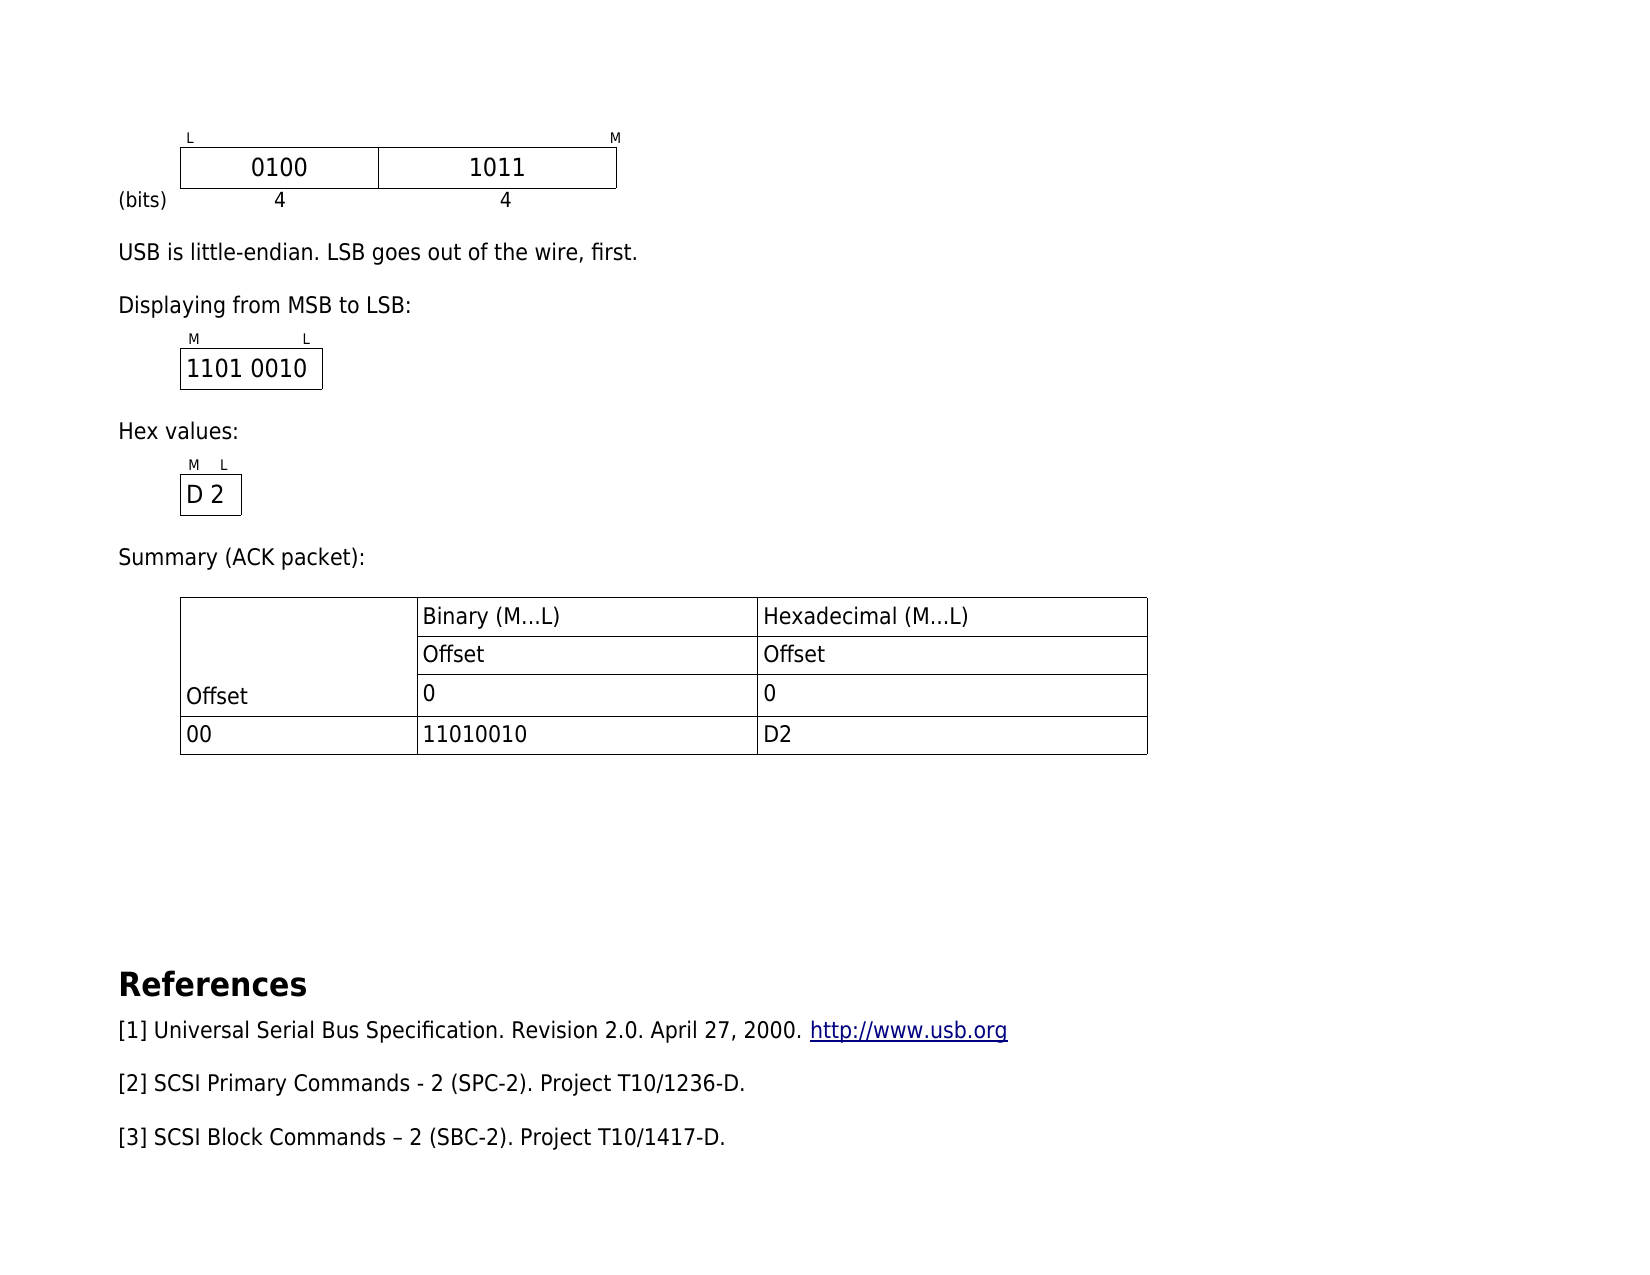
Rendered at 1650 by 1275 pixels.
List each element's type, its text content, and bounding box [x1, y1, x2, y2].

table_cell 11010010 [418, 717, 757, 754]
table_cell 0 [758, 675, 1147, 716]
table_header 1011 [379, 148, 616, 188]
text Displaying from MSB to LSB: [118, 292, 1532, 319]
text Summary (ACK packet): [118, 544, 1532, 571]
table_header 0100 [181, 148, 378, 188]
table_header Binary (M...L) [418, 598, 757, 636]
table_cell D2 [758, 717, 1147, 754]
table_header Offset [181, 598, 417, 716]
table_cell 0 [418, 675, 757, 716]
table_header Hexadecimal (M...L) [758, 598, 1147, 636]
table_header D 2 [181, 475, 241, 515]
text [3] SCSI Block Commands – 2 (SBC-2). Project T10/1417-D. [118, 1124, 1532, 1151]
text L M [118, 118, 1532, 147]
text [1] Universal Serial Bus Specification. Revision 2.0. April 27, 2000. http://www.usb.org [118, 1017, 1532, 1044]
text Hex values: [118, 418, 1532, 445]
table_header 1101 0010 [181, 349, 322, 389]
table_cell Offset [758, 637, 1147, 674]
subtitle References [118, 966, 1532, 1005]
table_cell 00 [181, 717, 417, 754]
text (bits) 4 4 [118, 188, 1532, 212]
text M L [118, 319, 1532, 348]
text M L [118, 445, 1532, 474]
text [2] SCSI Primary Commands - 2 (SPC-2). Project T10/1236-D. [118, 1071, 1532, 1097]
table_cell Offset [418, 637, 757, 674]
text USB is little-endian. LSB goes out of the wire, first. [118, 239, 1532, 266]
